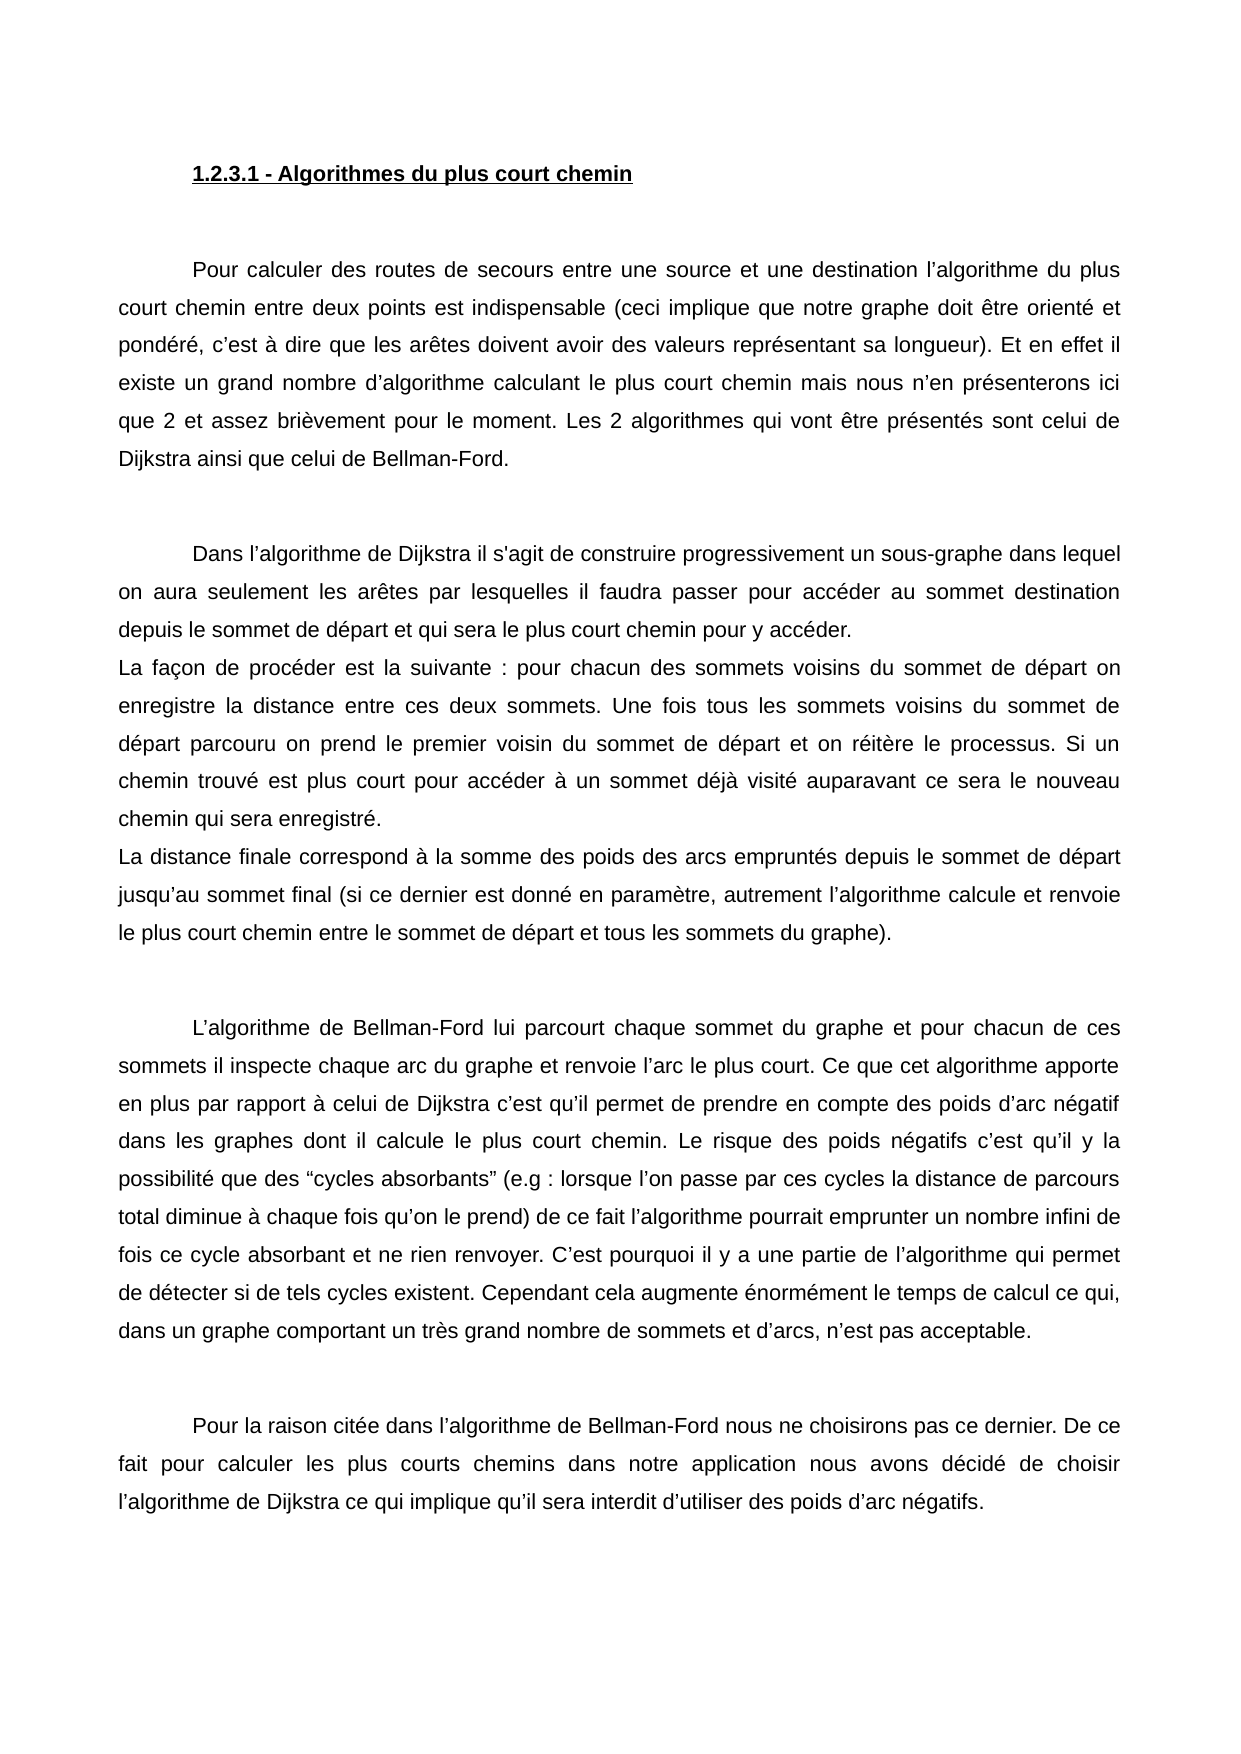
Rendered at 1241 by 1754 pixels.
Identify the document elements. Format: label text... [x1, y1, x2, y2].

text Dans l’algorithme de Dijkstra il s'agit de construire progressivement un sous-graphe dans lequel on aura seulement les arêtes par lesquelles il faudra passer pour accéder au sommet destination depuis le sommet de départ et qui sera le plus court chemin pour y accéder. [118, 541, 1122, 642]
text L’algorithme de Bellman-Ford lui parcourt chaque sommet du graphe et pour chacun de ces sommets il inspecte chaque arc du graphe et renvoie l’arc le plus court. Ce que cet algorithme apporte en plus par rapport à celui de Dijkstra c’est qu’il permet de prendre en compte des poids d’arc négatif dans les graphes dont il calcule le plus court chemin. Le risque des poids négatifs c’est qu’il y la possibilité que des “cycles absorbants” (e.g : lorsque l’on passe par ces cycles la distance de parcours total diminue à chaque fois qu’on le prend) de ce fait l’algorithme pourrait emprunter un nombre infini de fois ce cycle absorbant et ne rien renvoyer. C’est pourquoi il y a une partie de l’algorithme qui permet de détecter si de tels cycles existent. Cependant cela augmente énormément le temps de calcul ce qui, dans un graphe comportant un très grand nombre de sommets et d’arcs, n’est pas acceptable. [118, 1015, 1122, 1343]
text Pour la raison citée dans l’algorithme de Bellman-Ford nous ne choisirons pas ce dernier. De ce fait pour calculer les plus courts chemins dans notre application nous avons décidé de choisir l’algorithme de Dijkstra ce qui implique qu’il sera interdit d’utiliser des poids d’arc négatifs. [118, 1413, 1122, 1514]
text 1.2.3.1 - Algorithmes du plus court chemin [118, 161, 1122, 186]
text La façon de procéder est la suivante : pour chacun des sommets voisins du sommet de départ on enregistre la distance entre ces deux sommets. Une fois tous les sommets voisins du sommet de départ parcouru on prend le premier voisin du sommet de départ et on réitère le processus. Si un chemin trouvé est plus court pour accéder à un sommet déjà visité auparavant ce sera le nouveau chemin qui sera enregistré. [118, 655, 1122, 831]
text La distance finale correspond à la somme des poids des arcs empruntés depuis le sommet de départ jusqu’au sommet final (si ce dernier est donné en paramètre, autrement l’algorithme calcule et renvoie le plus court chemin entre le sommet de départ et tous les sommets du graphe). [118, 844, 1122, 945]
text Pour calculer des routes de secours entre une source et une destination l’algorithme du plus court chemin entre deux points est indispensable (ceci implique que notre graphe doit être orienté et pondéré, c’est à dire que les arêtes doivent avoir des valeurs représentant sa longueur). Et en effet il existe un grand nombre d’algorithme calculant le plus court chemin mais nous n’en présenterons ici que 2 et assez brièvement pour le moment. Les 2 algorithmes qui vont être présentés sont celui de Dijkstra ainsi que celui de Bellman-Ford. [118, 257, 1122, 471]
